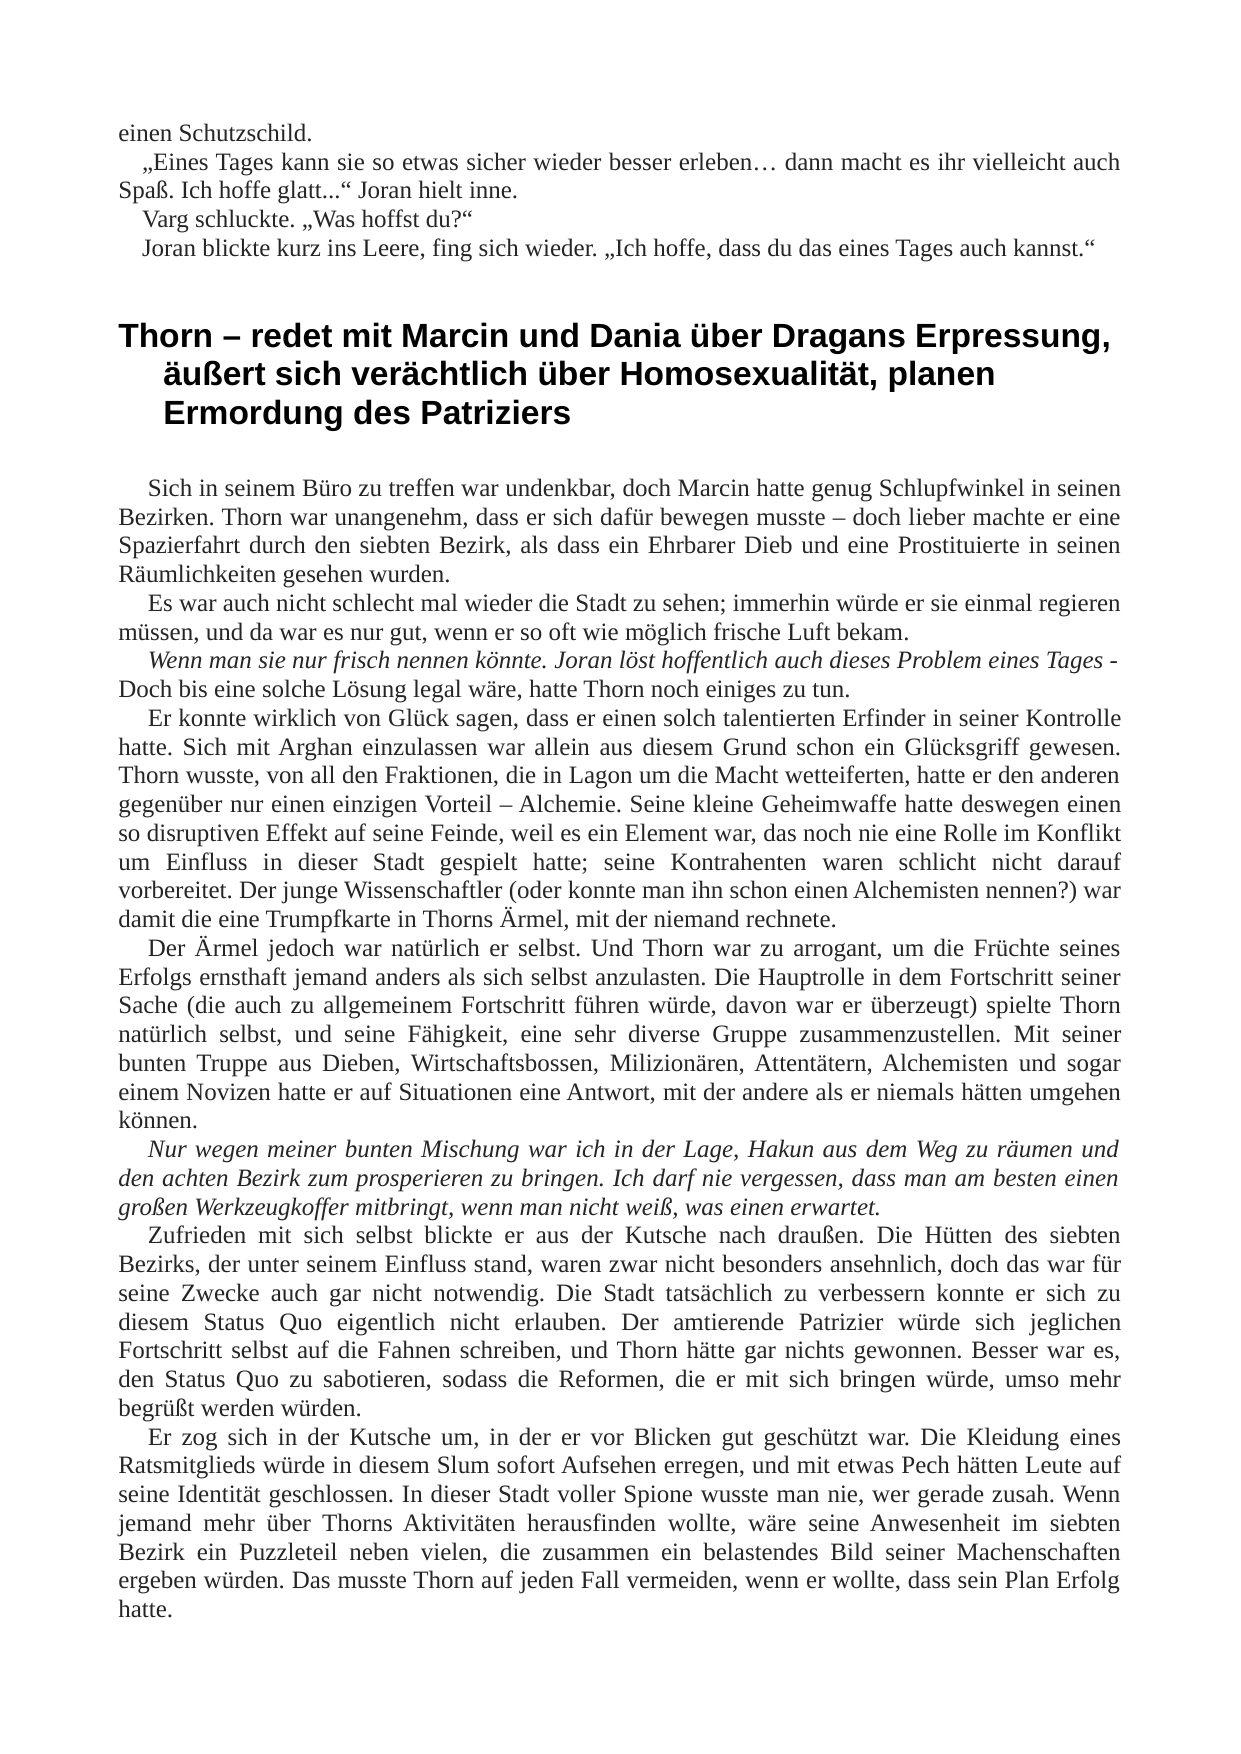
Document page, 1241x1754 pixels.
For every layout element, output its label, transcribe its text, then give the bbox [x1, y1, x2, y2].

text Varg schluckte. „Was hoffst du?“ [118, 204, 1122, 233]
text Der Ärmel jedoch war natürlich er selbst. Und Thorn war zu arrogant, um die Früchte seines Erfolgs ernsthaft jemand anders als sich selbst anzulasten. Die Hauptrolle in dem Fortschritt seiner Sache (die auch zu allgemeinem Fortschritt führen würde, davon war er überzeugt) spielte Thorn natürlich selbst, und seine Fähigkeit, eine sehr diverse Gruppe zusammenzustellen. Mit seiner bunten Truppe aus Dieben, Wirtschaftsbossen, Milizionären, Attentätern, Alchemisten und sogar einem Novizen hatte er auf Situationen eine Antwort, mit der andere als er niemals hätten umgehen können. [118, 933, 1122, 1134]
text Er konnte wirklich von Glück sagen, dass er einen solch talentierten Erfinder in seiner Kontrolle hatte. Sich mit Arghan einzulassen war allein aus diesem Grund schon ein Glücksgriff gewesen. Thorn wusste, von all den Fraktionen, die in Lagon um die Macht wetteiferten, hatte er den anderen gegenüber nur einen einzigen Vorteil – Alchemie. Seine kleine Geheimwaffe hatte deswegen einen so disruptiven Effekt auf seine Feinde, weil es ein Element war, das noch nie eine Rolle im Konflikt um Einfluss in dieser Stadt gespielt hatte; seine Kontrahenten waren schlicht nicht darauf vorbereitet. Der junge Wissenschaftler (oder konnte man ihn schon einen Alchemisten nennen?) war damit die eine Trumpfkarte in Thorns Ärmel, mit der niemand rechnete. [118, 703, 1122, 933]
text Er zog sich in der Kutsche um, in der er vor Blicken gut geschützt war. Die Kleidung eines Ratsmitglieds würde in diesem Slum sofort Aufsehen erregen, und mit etwas Pech hätten Leute auf seine Identität geschlossen. In dieser Stadt voller Spione wusste man nie, wer gerade zusah. Wenn jemand mehr über Thorns Aktivitäten herausfinden wollte, wäre seine Anwesenheit im siebten Bezirk ein Puzzleteil neben vielen, die zusammen ein belastendes Bild seiner Machenschaften ergeben würden. Das musste Thorn auf jeden Fall vermeiden, wenn er wollte, dass sein Plan Erfolg hatte. [118, 1422, 1122, 1623]
text Zufrieden mit sich selbst blickte er aus der Kutsche nach draußen. Die Hütten des siebten Bezirks, der unter seinem Einfluss stand, waren zwar nicht besonders ansehnlich, doch das war für seine Zwecke auch gar nicht notwendig. Die Stadt tatsächlich zu verbessern konnte er sich zu diesem Status Quo eigentlich nicht erlauben. Der amtierende Patrizier würde sich jeglichen Fortschritt selbst auf die Fahnen schreiben, und Thorn hätte gar nichts gewonnen. Besser war es, den Status Quo zu sabotieren, sodass die Reformen, die er mit sich bringen würde, umso mehr begrüßt werden würden. [118, 1220, 1122, 1422]
text Nur wegen meiner bunten Mischung war ich in der Lage, Hakun aus dem Weg zu räumen und den achten Bezirk zum prosperieren zu bringen. Ich darf nie vergessen, dass man am besten einen großen Werkzeugkoffer mitbringt, wenn man nicht weiß, was einen erwartet. [118, 1134, 1122, 1220]
text Joran blickte kurz ins Leere, fing sich wieder. „Ich hoffe, dass du das eines Tages auch kannst.“ [118, 233, 1122, 262]
text Sich in seinem Büro zu treffen war undenkbar, doch Marcin hatte genug Schlupfwinkel in seinen Bezirken. Thorn war unangenehm, dass er sich dafür bewegen musste – doch lieber machte er eine Spazierfahrt durch den siebten Bezirk, als dass ein Ehrbarer Dieb und eine Prostituierte in seinen Räumlichkeiten gesehen wurden. [118, 473, 1122, 588]
subtitle Thorn – redet mit Marcin und Dania über Dragans Erpressung, äußert sich verächtlich über Homosexualität, planen Ermordung des Patriziers [118, 316, 1122, 432]
text Wenn man sie nur frisch nennen könnte. Joran löst hoffentlich auch dieses Problem eines Tages - Doch bis eine solche Lösung legal wäre, hatte Thorn noch einiges zu tun. [118, 645, 1122, 703]
text „Eines Tages kann sie so etwas sicher wieder besser erleben… dann macht es ihr vielleicht auch Spaß. Ich hoffe glatt...“ Joran hielt inne. [118, 147, 1122, 204]
text einen Schutzschild. [118, 118, 1122, 147]
text Es war auch nicht schlecht mal wieder die Stadt zu sehen; immerhin würde er sie einmal regieren müssen, und da war es nur gut, wenn er so oft wie möglich frische Luft bekam. [118, 588, 1122, 645]
